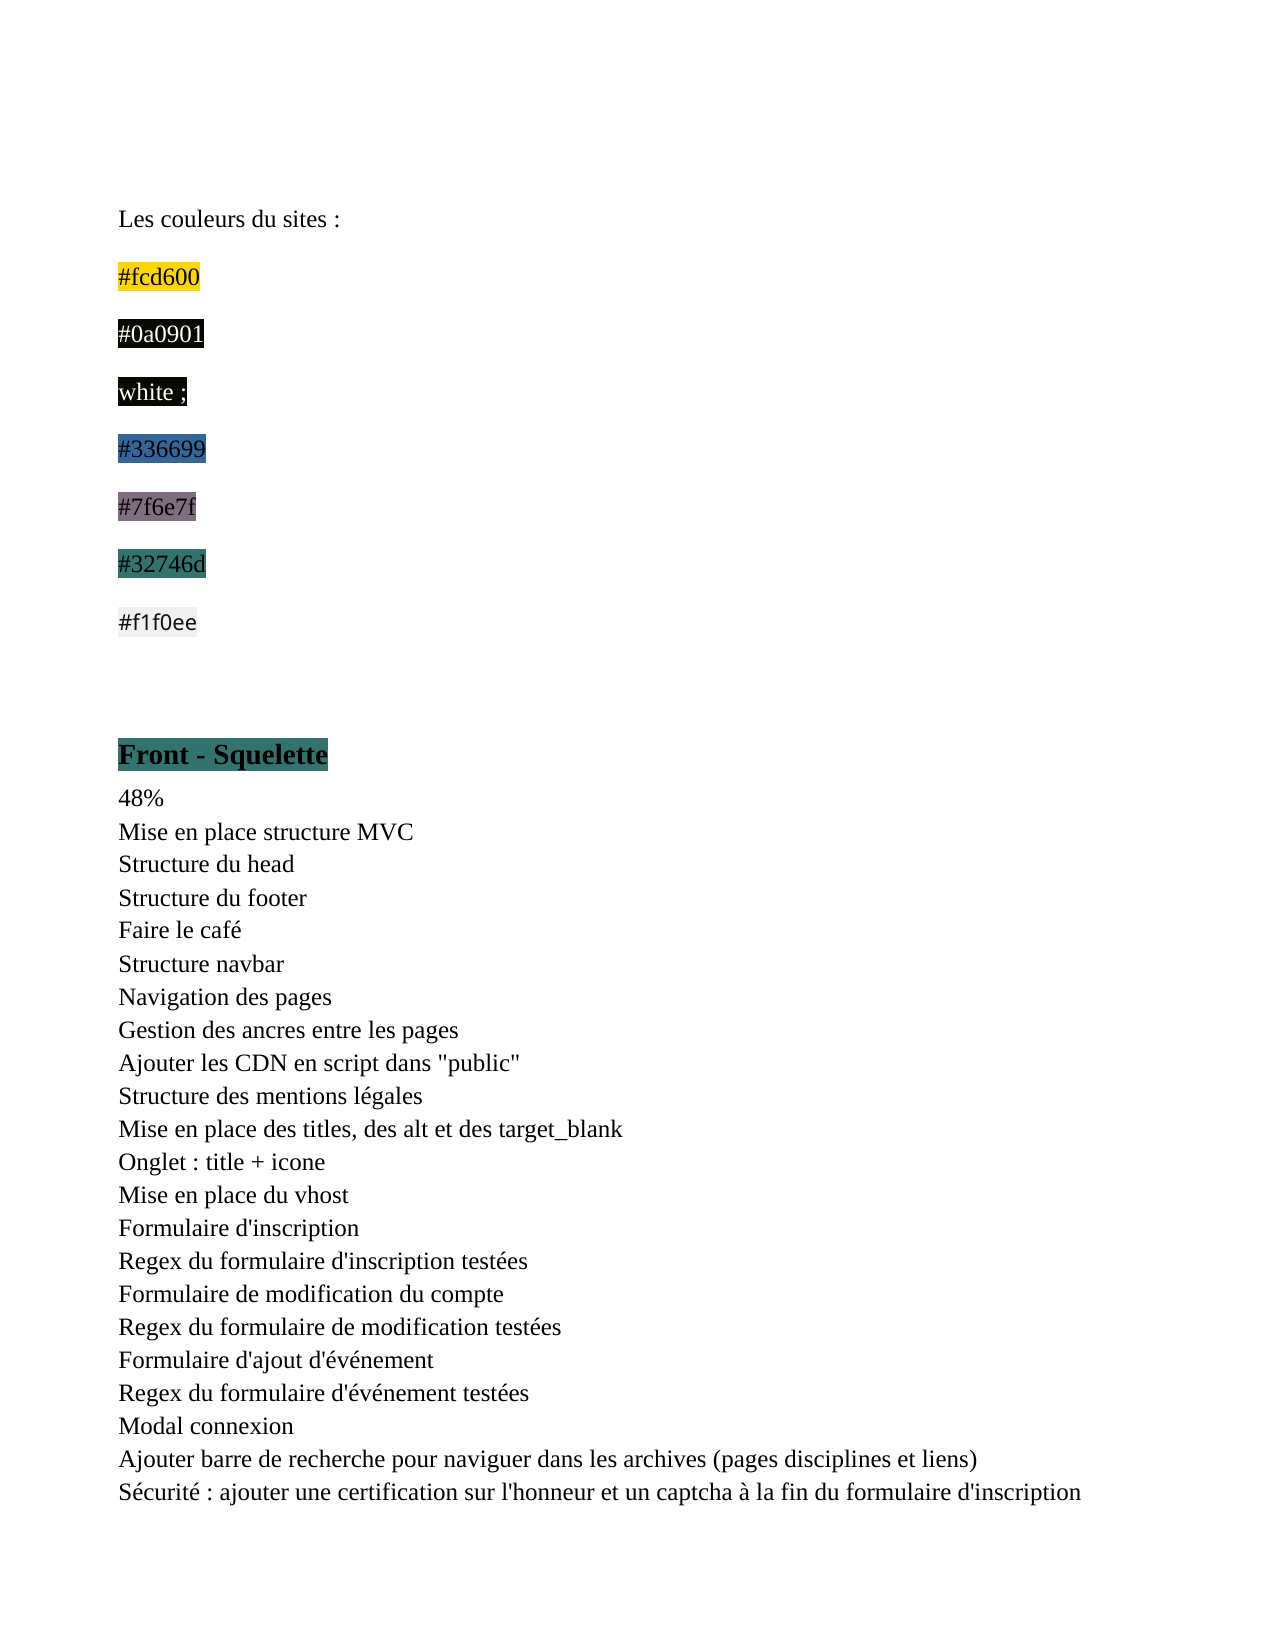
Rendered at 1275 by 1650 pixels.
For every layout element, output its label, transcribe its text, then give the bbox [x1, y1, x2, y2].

text #0a0901 [118, 319, 1157, 348]
text Mise en place des titles, des alt et des target_blank [118, 1114, 1157, 1142]
text Faire le café [118, 916, 1157, 944]
text Sécurité : ajouter une certification sur l'honneur et un captcha à la fin du formulaire d'inscription [118, 1477, 1157, 1506]
text white ; [118, 377, 1157, 406]
text #32746d [118, 549, 1157, 578]
text 48% [118, 783, 1157, 812]
text Ajouter barre de recherche pour naviguer dans les archives (pages disciplines et liens) [118, 1444, 1157, 1473]
text Mise en place du vhost [118, 1180, 1157, 1208]
subtitle Front - Squelette [118, 737, 1157, 771]
text #f1f0ee [118, 607, 1157, 637]
text #fcd600 [118, 262, 1157, 291]
text Formulaire d'inscription [118, 1213, 1157, 1242]
text Navigation des pages [118, 982, 1157, 1010]
text Regex du formulaire de modification testées [118, 1312, 1157, 1341]
text Formulaire d'ajout d'événement [118, 1345, 1157, 1374]
text #7f6e7f [118, 492, 1157, 521]
text Regex du formulaire d'inscription testées [118, 1246, 1157, 1274]
text Structure du head [118, 849, 1157, 878]
text Ajouter les CDN en script dans "public" [118, 1048, 1157, 1076]
text Structure des mentions légales [118, 1081, 1157, 1109]
text #336699 [118, 434, 1157, 463]
text Modal connexion [118, 1411, 1157, 1440]
text Onglet : title + icone [118, 1147, 1157, 1176]
text Mise en place structure MVC [118, 817, 1157, 845]
text Regex du formulaire d'événement testées [118, 1378, 1157, 1407]
text Structure navbar [118, 949, 1157, 977]
text Les couleurs du sites : [118, 204, 1157, 233]
text Structure du footer [118, 883, 1157, 911]
text Gestion des ancres entre les pages [118, 1015, 1157, 1043]
text Formulaire de modification du compte [118, 1279, 1157, 1308]
